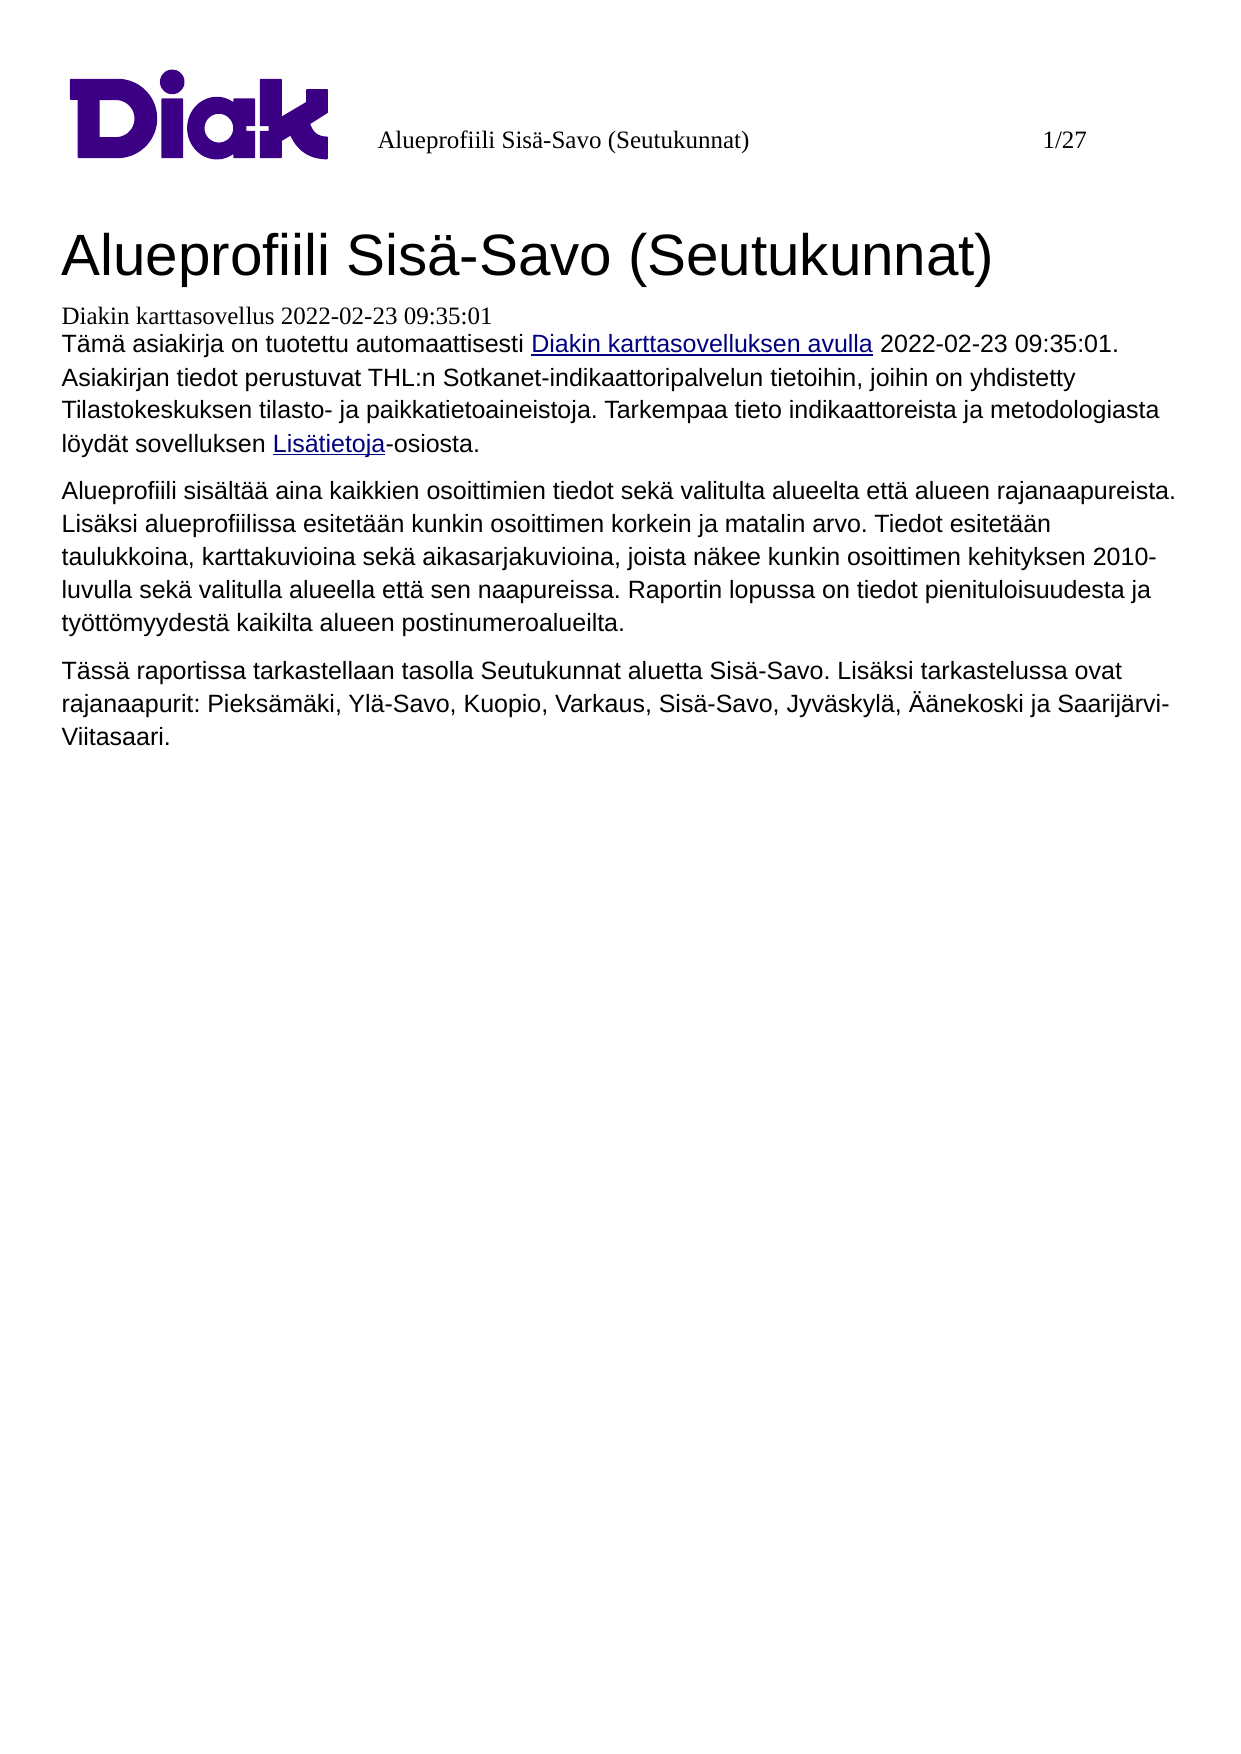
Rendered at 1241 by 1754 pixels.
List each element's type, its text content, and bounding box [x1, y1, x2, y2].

text Tässä raportissa tarkastellaan tasolla Seutukunnat aluetta Sisä-Savo. Lisäksi tarkastelussa ovat rajanaapurit: Pieksämäki, Ylä-Savo, Kuopio, Varkaus, Sisä-Savo, Jyväskylä, Äänekoski ja Saarijärvi-Viitasaari. [61, 656, 1179, 751]
text Alueprofiili sisältää aina kaikkien osoittimien tiedot sekä valitulta alueelta että alueen rajanaapureista. Lisäksi alueprofiilissa esitetään kunkin osoittimen korkein ja matalin arvo. Tiedot esitetään taulukkoina, karttakuvioina sekä aikasarjakuvioina, joista näkee kunkin osoittimen kehityksen 2010-luvulla sekä valitulla alueella että sen naapureissa. Raportin lopussa on tiedot pienituloisuudesta ja työttömyydestä kaikilta alueen postinumeroalueilta. [61, 476, 1179, 637]
title Alueprofiili Sisä-Savo (Seutukunnat) [61, 221, 1179, 288]
text Tämä asiakirja on tuotettu automaattisesti Diakin karttasovelluksen avulla 2022-02-23 09:35:01. Asiakirjan tiedot perustuvat THL:n Sotkanet-indikaattoripalvelun tietoihin, joihin on yhdistetty Tilastokeskuksen tilasto- ja paikkatietoaineistoja. Tarkempaa tieto indikaattoreista ja metodologiasta löydät sovelluksen Lisätietoja-osiosta. [61, 329, 1179, 457]
text Diakin karttasovellus 2022-02-23 09:35:01 [61, 301, 1179, 329]
